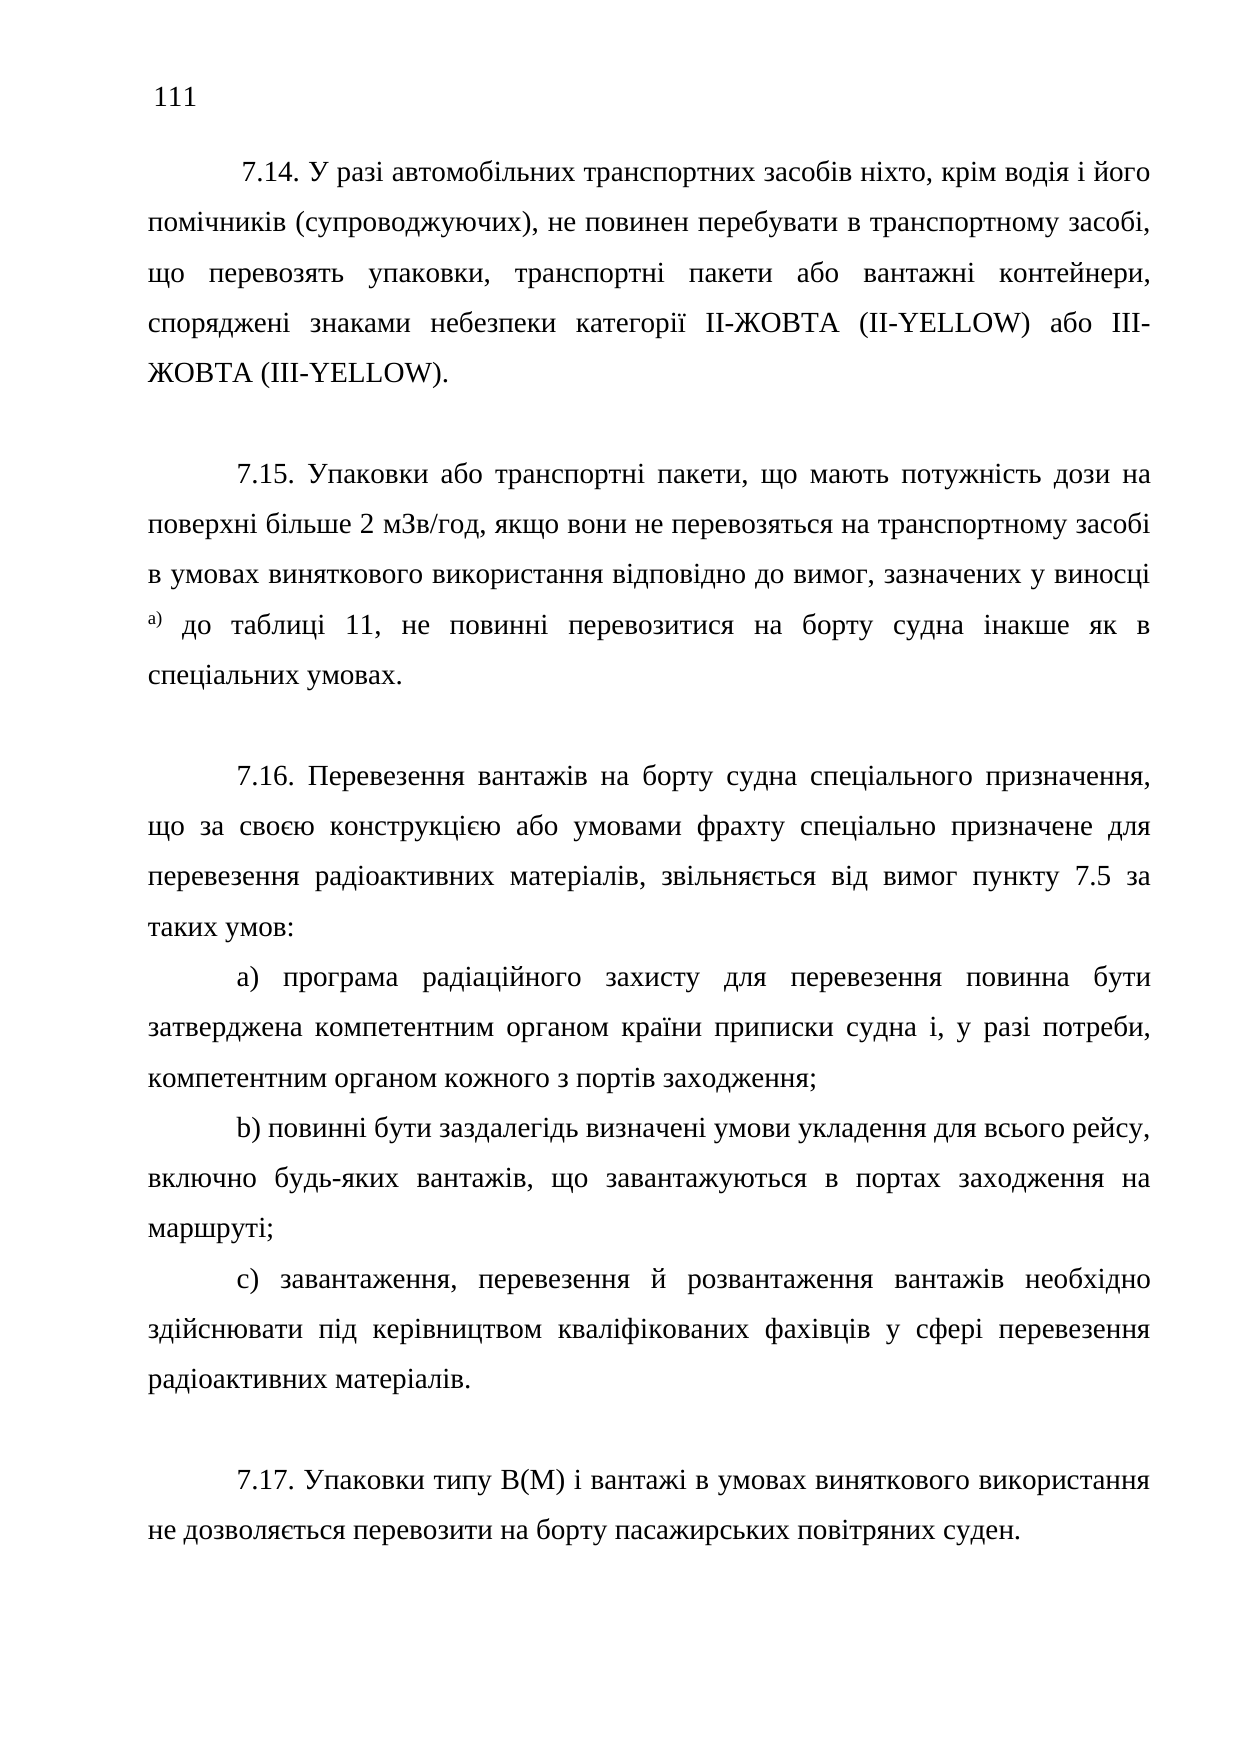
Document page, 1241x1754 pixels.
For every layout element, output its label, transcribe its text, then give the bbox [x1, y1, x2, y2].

text b) повинні бути заздалегідь визначені умови укладення для всього рейсу, включно будь-яких вантажів, що завантажуються в портах заходження на маршруті; [148, 1110, 1152, 1244]
text 7.15. Упаковки або транспортні пакети, що мають потужність дози на поверхні більше 2 мЗв/год, якщо вони не перевозяться на транспортному засобі в умовах виняткового використання відповідно до вимог, зазначених у виносці а) до таблиці 11, не повинні перевозитися на борту судна інакше як в спеціальних умовах. [148, 456, 1152, 691]
text 7.14. У разі автомобільних транспортних засобів ніхто, крім водія і його помічників (супроводжуючих), не повинен перебувати в транспортному засобі, що перевозять упаковки, транспортні пакети або вантажні контейнери, споряджені знаками небезпеки категорії II-ЖОВТА (II-YELLOW) або III-ЖОВТА (III-YELLOW). [148, 154, 1152, 389]
text 7.16. Перевезення вантажів на борту судна спеціального призначення, що за своєю конструкцією або умовами фрахту спеціально призначене для перевезення радіоактивних матеріалів, звільняється від вимог пункту 7.5 за таких умов: [148, 758, 1152, 942]
text а) програма радіаційного захисту для перевезення повинна бути затверджена компетентним органом країни приписки судна і, у разі потреби, компетентним органом кожного з портів заходження; [148, 959, 1152, 1093]
text 7.17. Упаковки типу В(М) і вантажі в умовах виняткового використання не дозволяється перевозити на борту пасажирських повітряних суден. [148, 1462, 1152, 1546]
text с) завантаження, перевезення й розвантаження вантажів необхідно здійснювати під керівництвом кваліфікованих фахівців у сфері перевезення радіоактивних матеріалів. [148, 1261, 1152, 1395]
